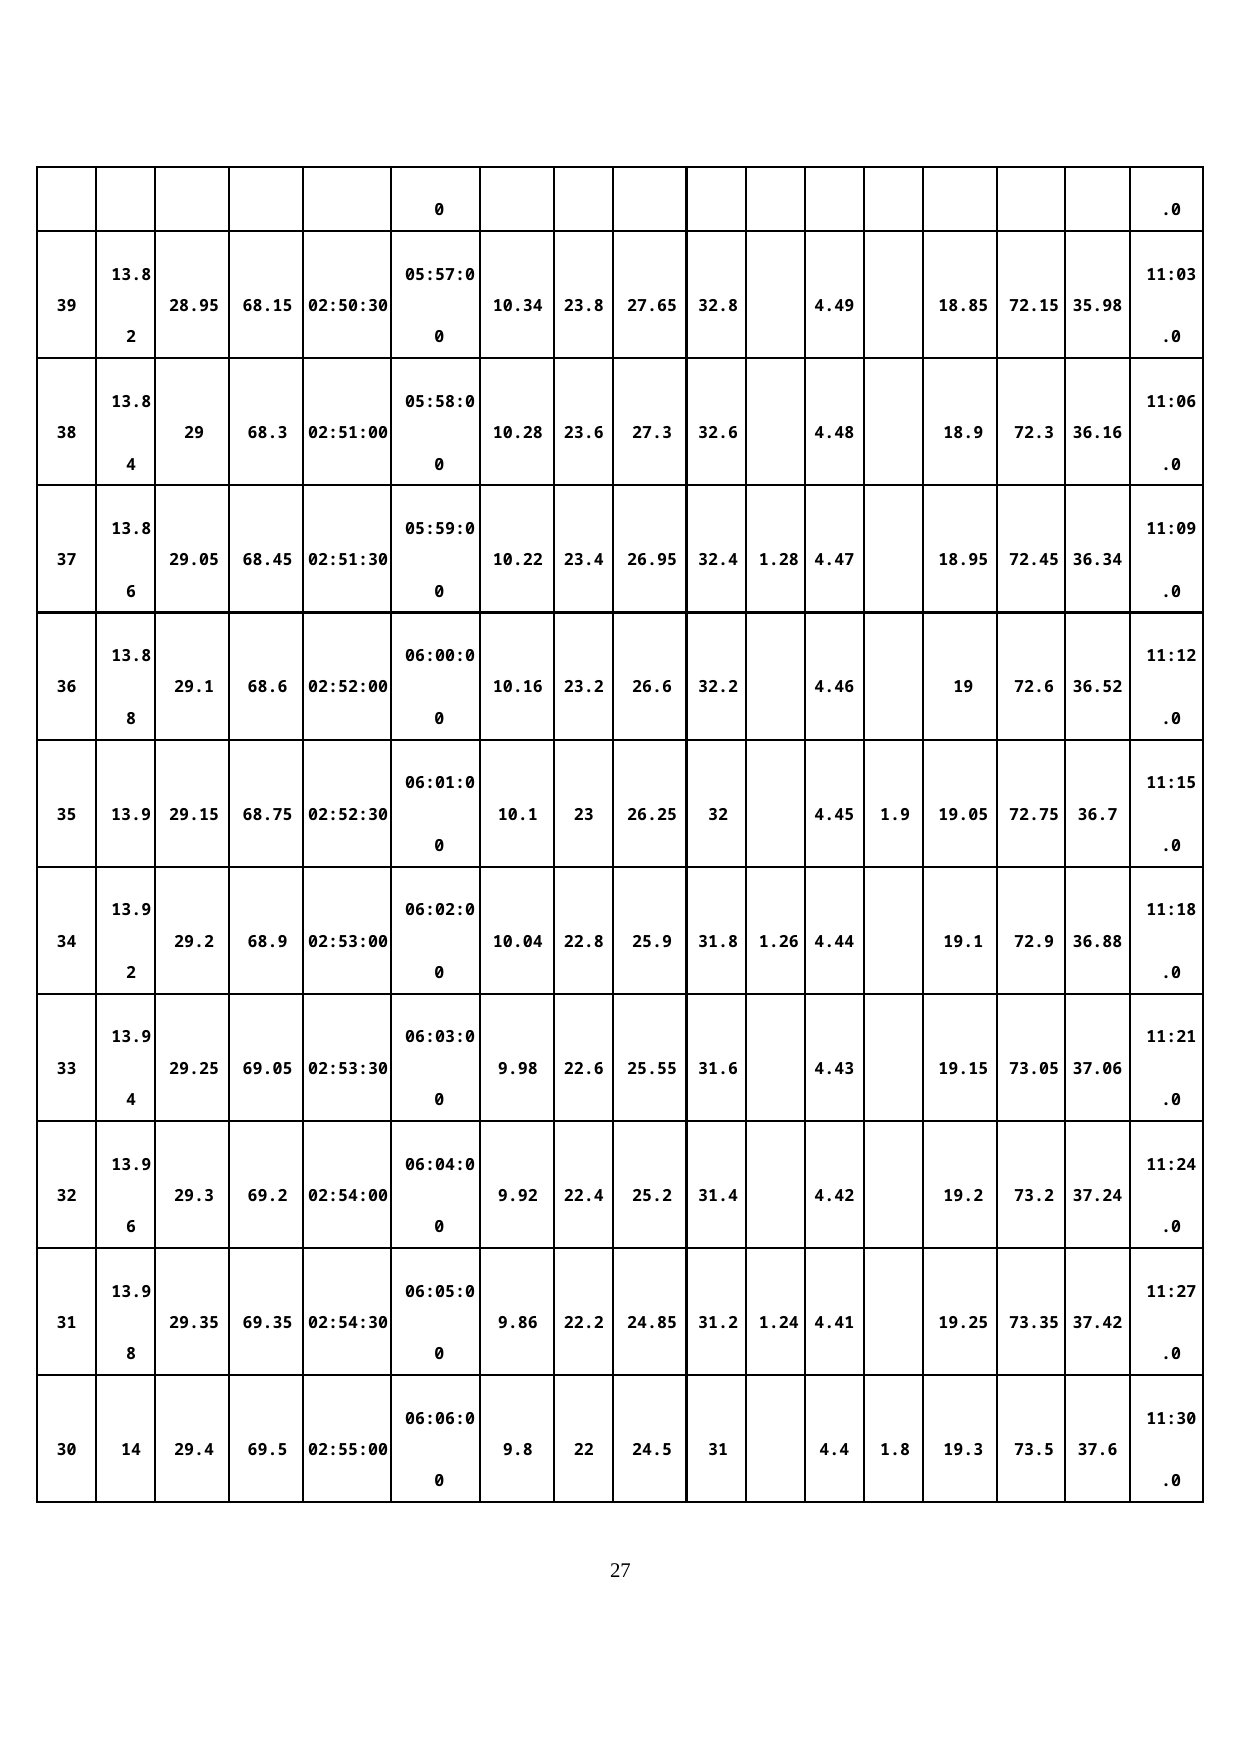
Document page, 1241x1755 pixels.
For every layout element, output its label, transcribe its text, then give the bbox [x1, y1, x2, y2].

table_cell 29.15 [156, 741, 228, 866]
table_cell 29.1 [156, 614, 228, 738]
table_cell [865, 868, 922, 993]
table_cell 25.55 [614, 995, 685, 1120]
table_cell 18.9 [924, 359, 996, 484]
table_cell 35.98 [1066, 232, 1129, 357]
table_cell [865, 614, 922, 738]
table_cell 22.4 [555, 1122, 612, 1247]
table_cell 4.43 [806, 995, 863, 1120]
table_cell 27.3 [614, 359, 685, 484]
table_cell 11:15.0 [1131, 741, 1202, 866]
table_cell 05:57:00 [392, 232, 479, 357]
table_cell 69.5 [230, 1376, 302, 1501]
table_cell [747, 168, 804, 230]
table_cell 32 [688, 741, 745, 866]
table_cell 11:03.0 [1131, 232, 1202, 357]
table_cell 73.35 [998, 1249, 1064, 1374]
table_cell 4.44 [806, 868, 863, 993]
table_cell [865, 1249, 922, 1374]
table_cell 22.2 [555, 1249, 612, 1374]
table_cell 02:55:00 [304, 1376, 390, 1501]
table_cell 23 [555, 741, 612, 866]
table_cell 11:18.0 [1131, 868, 1202, 993]
table_cell 68.75 [230, 741, 302, 866]
table_cell 36.16 [1066, 359, 1129, 484]
table_cell [688, 168, 745, 230]
table_cell 13.9 [97, 741, 154, 866]
table_cell 68.3 [230, 359, 302, 484]
table_cell 06:04:00 [392, 1122, 479, 1247]
table_cell 36.34 [1066, 486, 1129, 611]
table_cell 13.84 [97, 359, 154, 484]
table_cell 1.24 [747, 1249, 804, 1374]
table_cell [865, 1122, 922, 1247]
table_cell 10.16 [481, 614, 553, 738]
table_cell 13.92 [97, 868, 154, 993]
table_cell 31.6 [688, 995, 745, 1120]
table_cell 32.6 [688, 359, 745, 484]
table_cell 36.88 [1066, 868, 1129, 993]
table_cell 1.9 [865, 741, 922, 866]
table_cell 10.22 [481, 486, 553, 611]
table_cell 35 [38, 741, 95, 866]
table_cell 32.4 [688, 486, 745, 611]
table_cell [97, 168, 154, 230]
table_cell 27.65 [614, 232, 685, 357]
table_cell 28.95 [156, 232, 228, 357]
table_cell 30 [38, 1376, 95, 1501]
table_cell [865, 486, 922, 611]
table_cell 19.05 [924, 741, 996, 866]
table_cell 29.2 [156, 868, 228, 993]
table_cell 72.3 [998, 359, 1064, 484]
table_cell 02:50:30 [304, 232, 390, 357]
table_cell 32 [38, 1122, 95, 1247]
table_cell 02:53:00 [304, 868, 390, 993]
table_cell 13.82 [97, 232, 154, 357]
table_cell 29.05 [156, 486, 228, 611]
table_cell 31 [688, 1376, 745, 1501]
table_cell 4.48 [806, 359, 863, 484]
table_cell 29.3 [156, 1122, 228, 1247]
table_cell 73.05 [998, 995, 1064, 1120]
table_cell 26.95 [614, 486, 685, 611]
table_cell 26.25 [614, 741, 685, 866]
table_cell 23.2 [555, 614, 612, 738]
table_cell 22 [555, 1376, 612, 1501]
table_cell 13.98 [97, 1249, 154, 1374]
table_cell 38 [38, 359, 95, 484]
table_cell 13.94 [97, 995, 154, 1120]
table_cell [304, 168, 390, 230]
table_cell 37.6 [1066, 1376, 1129, 1501]
table_cell [924, 168, 996, 230]
table_cell 36.52 [1066, 614, 1129, 738]
table_cell [865, 232, 922, 357]
table_cell [747, 232, 804, 357]
table_cell 37.06 [1066, 995, 1129, 1120]
table_cell 11:21.0 [1131, 995, 1202, 1120]
table_cell 31 [38, 1249, 95, 1374]
table_cell 9.98 [481, 995, 553, 1120]
table_cell 10.04 [481, 868, 553, 993]
table_cell 19 [924, 614, 996, 738]
table_cell 37.24 [1066, 1122, 1129, 1247]
table_cell .0 [1131, 168, 1202, 230]
table_cell 02:52:00 [304, 614, 390, 738]
table_cell 32.2 [688, 614, 745, 738]
table_cell 4.42 [806, 1122, 863, 1247]
table_cell 22.8 [555, 868, 612, 993]
table_cell 02:51:00 [304, 359, 390, 484]
table_cell 29 [156, 359, 228, 484]
table_cell 19.25 [924, 1249, 996, 1374]
table_cell 25.2 [614, 1122, 685, 1247]
table_cell 31.2 [688, 1249, 745, 1374]
table_cell 18.95 [924, 486, 996, 611]
table_cell 68.6 [230, 614, 302, 738]
table_cell [998, 168, 1064, 230]
table_cell 4.45 [806, 741, 863, 866]
table_cell 72.9 [998, 868, 1064, 993]
table_cell 69.35 [230, 1249, 302, 1374]
table_cell 1.28 [747, 486, 804, 611]
table_cell 02:54:30 [304, 1249, 390, 1374]
table_cell 0 [392, 168, 479, 230]
table_cell [747, 614, 804, 738]
table_cell 4.49 [806, 232, 863, 357]
table_cell 19.15 [924, 995, 996, 1120]
table_cell 4.4 [806, 1376, 863, 1501]
table_cell 36 [38, 614, 95, 738]
table_cell 1.26 [747, 868, 804, 993]
table_cell [747, 741, 804, 866]
table_cell 31.4 [688, 1122, 745, 1247]
table_cell 37.42 [1066, 1249, 1129, 1374]
table_cell 19.2 [924, 1122, 996, 1247]
table_cell 10.28 [481, 359, 553, 484]
table_cell [865, 995, 922, 1120]
table_cell 24.5 [614, 1376, 685, 1501]
table_cell 02:54:00 [304, 1122, 390, 1247]
table_cell 11:09.0 [1131, 486, 1202, 611]
table_cell 10.1 [481, 741, 553, 866]
table_cell 10.34 [481, 232, 553, 357]
table_cell 29.35 [156, 1249, 228, 1374]
table_cell 9.86 [481, 1249, 553, 1374]
table_cell 13.88 [97, 614, 154, 738]
table_cell [481, 168, 553, 230]
table_cell 05:58:00 [392, 359, 479, 484]
table_cell 13.86 [97, 486, 154, 611]
table_cell [230, 168, 302, 230]
table_cell 11:27.0 [1131, 1249, 1202, 1374]
table_cell 33 [38, 995, 95, 1120]
table_cell [614, 168, 685, 230]
table_cell 4.47 [806, 486, 863, 611]
table_cell 31.8 [688, 868, 745, 993]
table_cell 4.46 [806, 614, 863, 738]
table_cell 23.4 [555, 486, 612, 611]
table_cell 11:24.0 [1131, 1122, 1202, 1247]
table_cell 25.9 [614, 868, 685, 993]
table_cell [806, 168, 863, 230]
table_cell 11:12.0 [1131, 614, 1202, 738]
table_cell 06:01:00 [392, 741, 479, 866]
table_cell 72.15 [998, 232, 1064, 357]
table_cell [38, 168, 95, 230]
table_cell 72.45 [998, 486, 1064, 611]
table_cell 22.6 [555, 995, 612, 1120]
table_cell 18.85 [924, 232, 996, 357]
table_cell 06:03:00 [392, 995, 479, 1120]
table_cell 23.8 [555, 232, 612, 357]
table_cell 73.2 [998, 1122, 1064, 1247]
table_cell 72.75 [998, 741, 1064, 866]
table_cell 69.05 [230, 995, 302, 1120]
table_cell 02:53:30 [304, 995, 390, 1120]
table_cell 13.96 [97, 1122, 154, 1247]
table_cell 24.85 [614, 1249, 685, 1374]
table_cell 36.7 [1066, 741, 1129, 866]
table_cell [747, 1376, 804, 1501]
table_cell 9.8 [481, 1376, 553, 1501]
table_cell [1066, 168, 1129, 230]
table_cell 06:00:00 [392, 614, 479, 738]
table_cell 9.92 [481, 1122, 553, 1247]
table_cell 19.1 [924, 868, 996, 993]
table_cell [747, 359, 804, 484]
table_cell 73.5 [998, 1376, 1064, 1501]
table_cell 11:30.0 [1131, 1376, 1202, 1501]
table_cell 06:05:00 [392, 1249, 479, 1374]
table_cell 19.3 [924, 1376, 996, 1501]
table_cell 29.4 [156, 1376, 228, 1501]
table_cell [156, 168, 228, 230]
table_cell 34 [38, 868, 95, 993]
table_cell 69.2 [230, 1122, 302, 1247]
table_cell [865, 359, 922, 484]
table_cell 68.45 [230, 486, 302, 611]
table_cell 02:52:30 [304, 741, 390, 866]
table_cell 11:06.0 [1131, 359, 1202, 484]
table_cell 68.9 [230, 868, 302, 993]
table_cell 26.6 [614, 614, 685, 738]
table_cell 02:51:30 [304, 486, 390, 611]
table_cell 29.25 [156, 995, 228, 1120]
table_cell 1.8 [865, 1376, 922, 1501]
table_cell 72.6 [998, 614, 1064, 738]
table_cell 05:59:00 [392, 486, 479, 611]
table_cell 39 [38, 232, 95, 357]
table_cell 4.41 [806, 1249, 863, 1374]
table_cell 06:06:00 [392, 1376, 479, 1501]
table_cell 06:02:00 [392, 868, 479, 993]
table_cell 32.8 [688, 232, 745, 357]
table_cell 23.6 [555, 359, 612, 484]
table_cell 68.15 [230, 232, 302, 357]
table_cell [865, 168, 922, 230]
table_cell 37 [38, 486, 95, 611]
table_cell 14 [97, 1376, 154, 1501]
table_cell [747, 1122, 804, 1247]
table_cell [555, 168, 612, 230]
table_cell [747, 995, 804, 1120]
